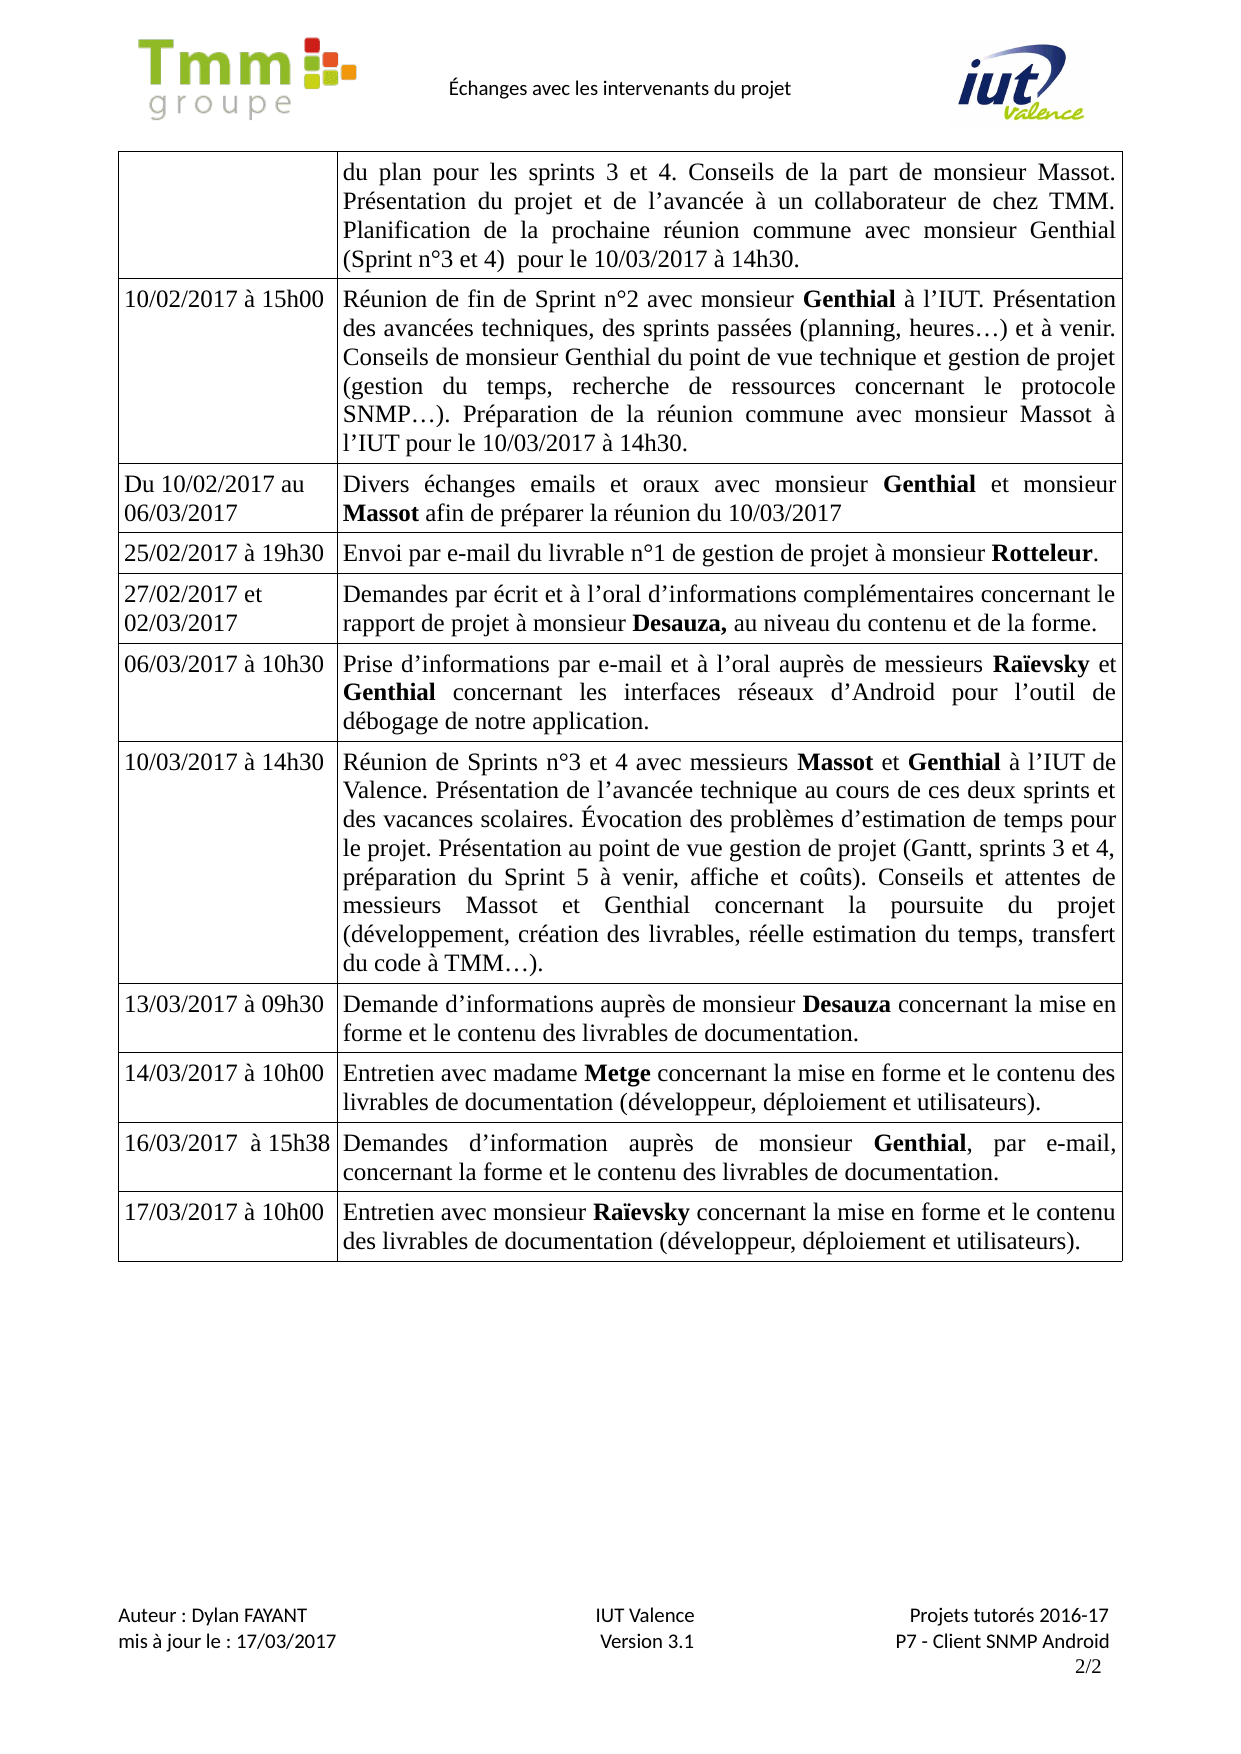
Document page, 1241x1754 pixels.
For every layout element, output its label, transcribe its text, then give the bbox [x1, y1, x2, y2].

table_cell Demandes par écrit et à l’oral d’informations complémentaires concernant le rapport de projet à monsieur Desauza, au niveau du contenu et de la forme. [338, 574, 1122, 642]
table_cell 25/02/2017 à 19h30 [119, 533, 337, 573]
table_cell 06/03/2017 à 10h30 [119, 644, 337, 741]
table_cell Entretien avec monsieur Raïevsky concernant la mise en forme et le contenu des livrables de documentation (développeur, déploiement et utilisateurs). [338, 1192, 1122, 1261]
table_cell Prise d’informations par e-mail et à l’oral auprès de messieurs Raïevsky et Genthial concernant les interfaces réseaux d’Android pour l’outil de débogage de notre application. [338, 644, 1122, 741]
table_cell Réunion de Sprints n°3 et 4 avec messieurs Massot et Genthial à l’IUT de Valence. Présentation de l’avancée technique au cours de ces deux sprints et des vacances scolaires. Évocation des problèmes d’estimation de temps pour le projet. Présentation au point de vue gestion de projet (Gantt, sprints 3 et 4, préparation du Sprint 5 à venir, affiche et coûts). Conseils et attentes de messieurs Massot et Genthial concernant la poursuite du projet (développement, création des livrables, réelle estimation du temps, transfert du code à TMM…). [338, 742, 1122, 983]
table_cell Du 10/02/2017 au 06/03/2017 [119, 464, 337, 532]
table_cell Divers échanges emails et oraux avec monsieur Genthial et monsieur Massot afin de préparer la réunion du 10/03/2017 [338, 464, 1122, 532]
table_cell Demandes d’information auprès de monsieur Genthial, par e-mail, concernant la forme et le contenu des livrables de documentation. [338, 1123, 1122, 1191]
table_cell du plan pour les sprints 3 et 4. Conseils de la part de monsieur Massot. Présentation du projet et de l’avancée à un collaborateur de chez TMM. Planification de la prochaine réunion commune avec monsieur Genthial (Sprint n°3 et 4) pour le 10/03/2017 à 14h30. [338, 152, 1122, 278]
table_cell [119, 152, 337, 278]
table_cell Entretien avec madame Metge concernant la mise en forme et le contenu des livrables de documentation (développeur, déploiement et utilisateurs). [338, 1053, 1122, 1122]
table_cell Réunion de fin de Sprint n°2 avec monsieur Genthial à l’IUT. Présentation des avancées techniques, des sprints passées (planning, heures…) et à venir. Conseils de monsieur Genthial du point de vue technique et gestion de projet (gestion du temps, recherche de ressources concernant le protocole SNMP…). Préparation de la réunion commune avec monsieur Massot à l’IUT pour le 10/03/2017 à 14h30. [338, 279, 1122, 463]
table_cell 10/03/2017 à 14h30 [119, 742, 337, 983]
table_cell Demande d’informations auprès de monsieur Desauza concernant la mise en forme et le contenu des livrables de documentation. [338, 984, 1122, 1052]
table_cell Envoi par e-mail du livrable n°1 de gestion de projet à monsieur Rotteleur. [338, 533, 1122, 573]
table_cell 17/03/2017 à 10h00 [119, 1192, 337, 1261]
table_cell 10/02/2017 à 15h00 [119, 279, 337, 463]
table_cell 14/03/2017 à 10h00 [119, 1053, 337, 1122]
table_cell 16/03/2017 à 15h38 [119, 1123, 337, 1191]
table_cell 13/03/2017 à 09h30 [119, 984, 337, 1052]
table_cell 27/02/2017 et 02/03/2017 [119, 574, 337, 642]
